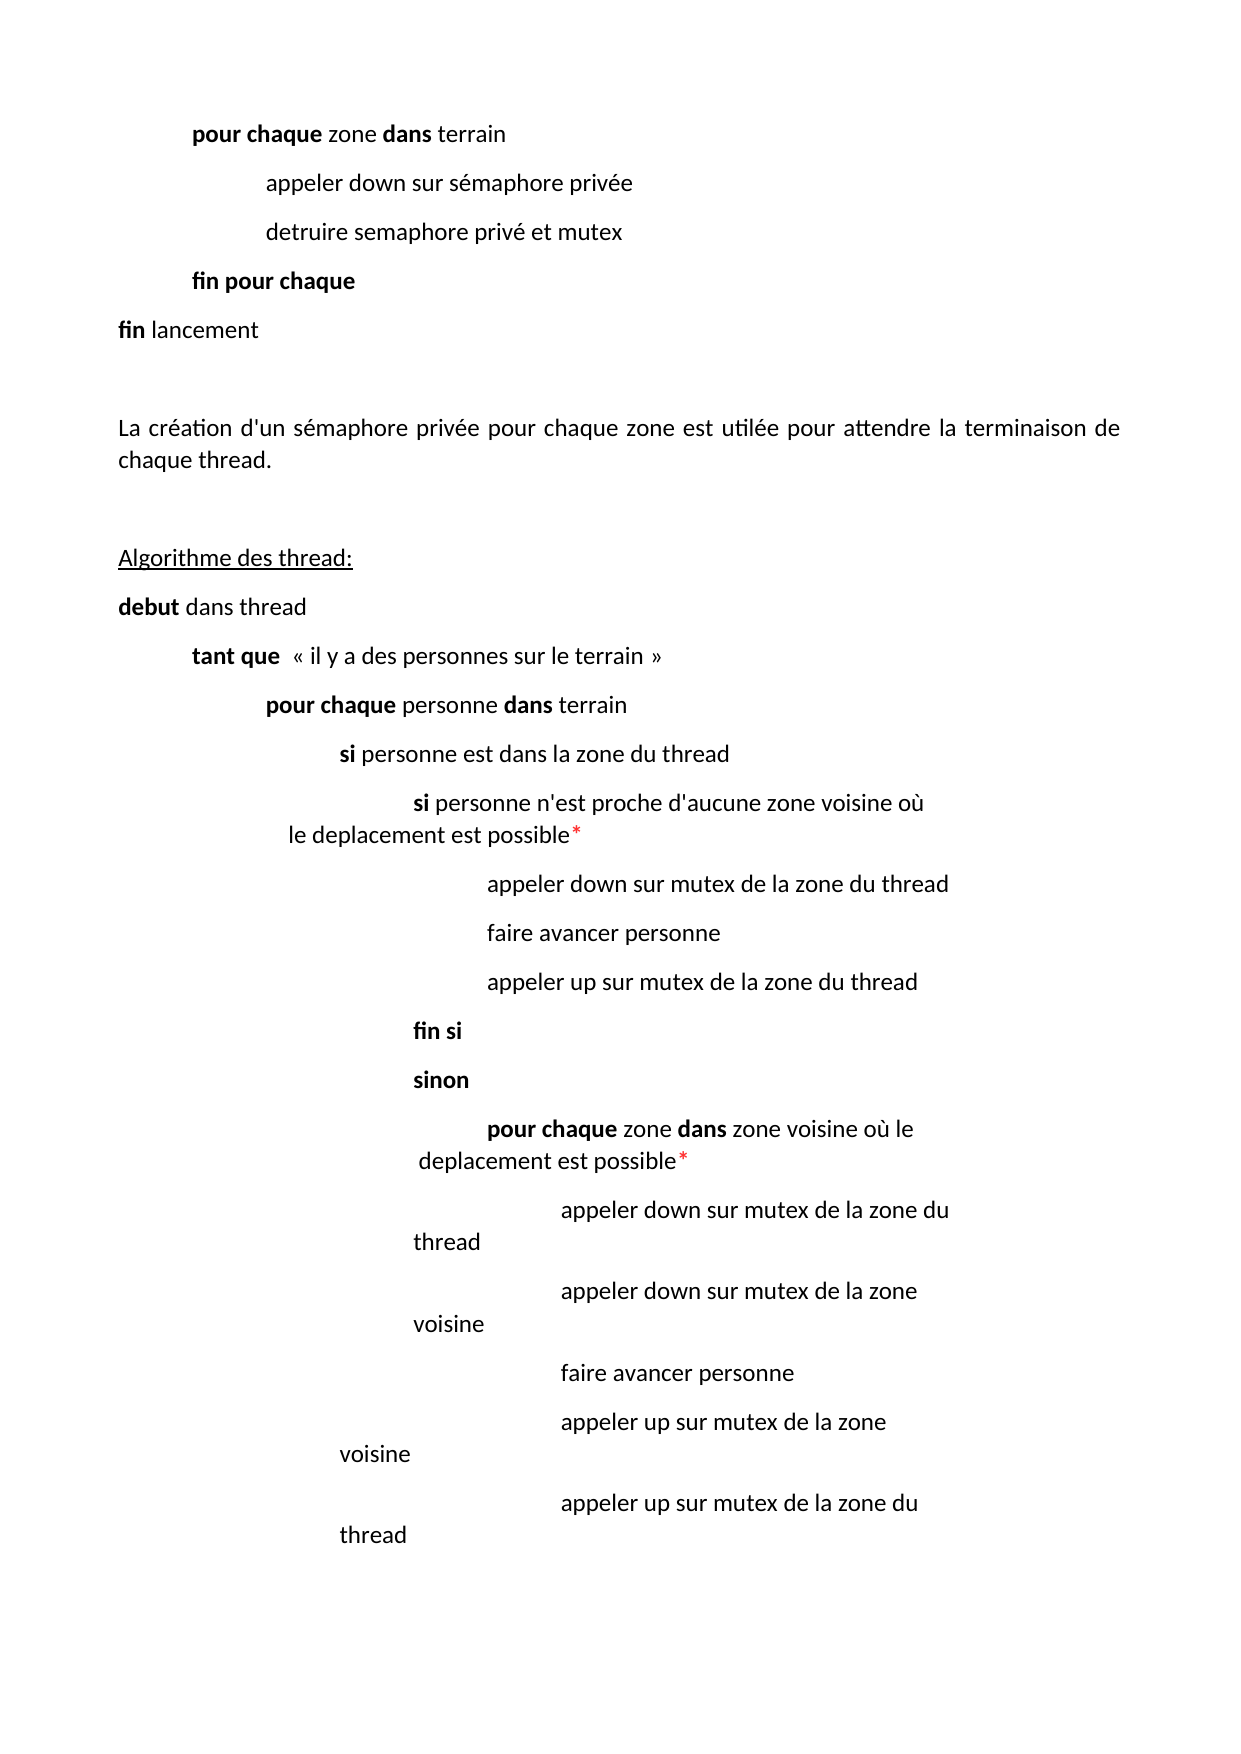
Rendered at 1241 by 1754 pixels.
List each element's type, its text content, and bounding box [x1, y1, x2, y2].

text pour chaque zone dans zone voisine où le deplacement est possible* [118, 1113, 1122, 1176]
text appeler up sur mutex de la zone du thread [118, 966, 1122, 997]
text appeler up sur mutex de la zone voisine [118, 1406, 1122, 1468]
text appeler down sur mutex de la zone du thread [118, 868, 1122, 899]
text detruire semaphore privé et mutex [118, 216, 1122, 247]
text La création d'un sémaphore privée pour chaque zone est utilée pour attendre la terminaison de chaque thread. [118, 412, 1122, 475]
text tant que « il y a des personnes sur le terrain » [118, 640, 1122, 671]
text appeler down sur sémaphore privée [118, 167, 1122, 198]
text si personne est dans la zone du thread [118, 738, 1122, 768]
text appeler down sur mutex de la zone voisine [118, 1275, 1122, 1338]
text pour chaque personne dans terrain [118, 689, 1122, 719]
text sinon [118, 1064, 1122, 1094]
text appeler up sur mutex de la zone du thread [118, 1487, 1122, 1550]
text si personne n'est proche d'aucune zone voisine où le deplacement est possible* [118, 787, 1122, 850]
text fin pour chaque [118, 265, 1122, 296]
text debut dans thread [118, 591, 1122, 622]
text pour chaque zone dans terrain [118, 118, 1122, 149]
text fin lancement [118, 314, 1122, 344]
text faire avancer personne [118, 917, 1122, 948]
text faire avancer personne [118, 1357, 1122, 1387]
text appeler down sur mutex de la zone du thread [118, 1194, 1122, 1257]
text fin si [118, 1015, 1122, 1046]
text Algorithme des thread: [118, 542, 1122, 573]
